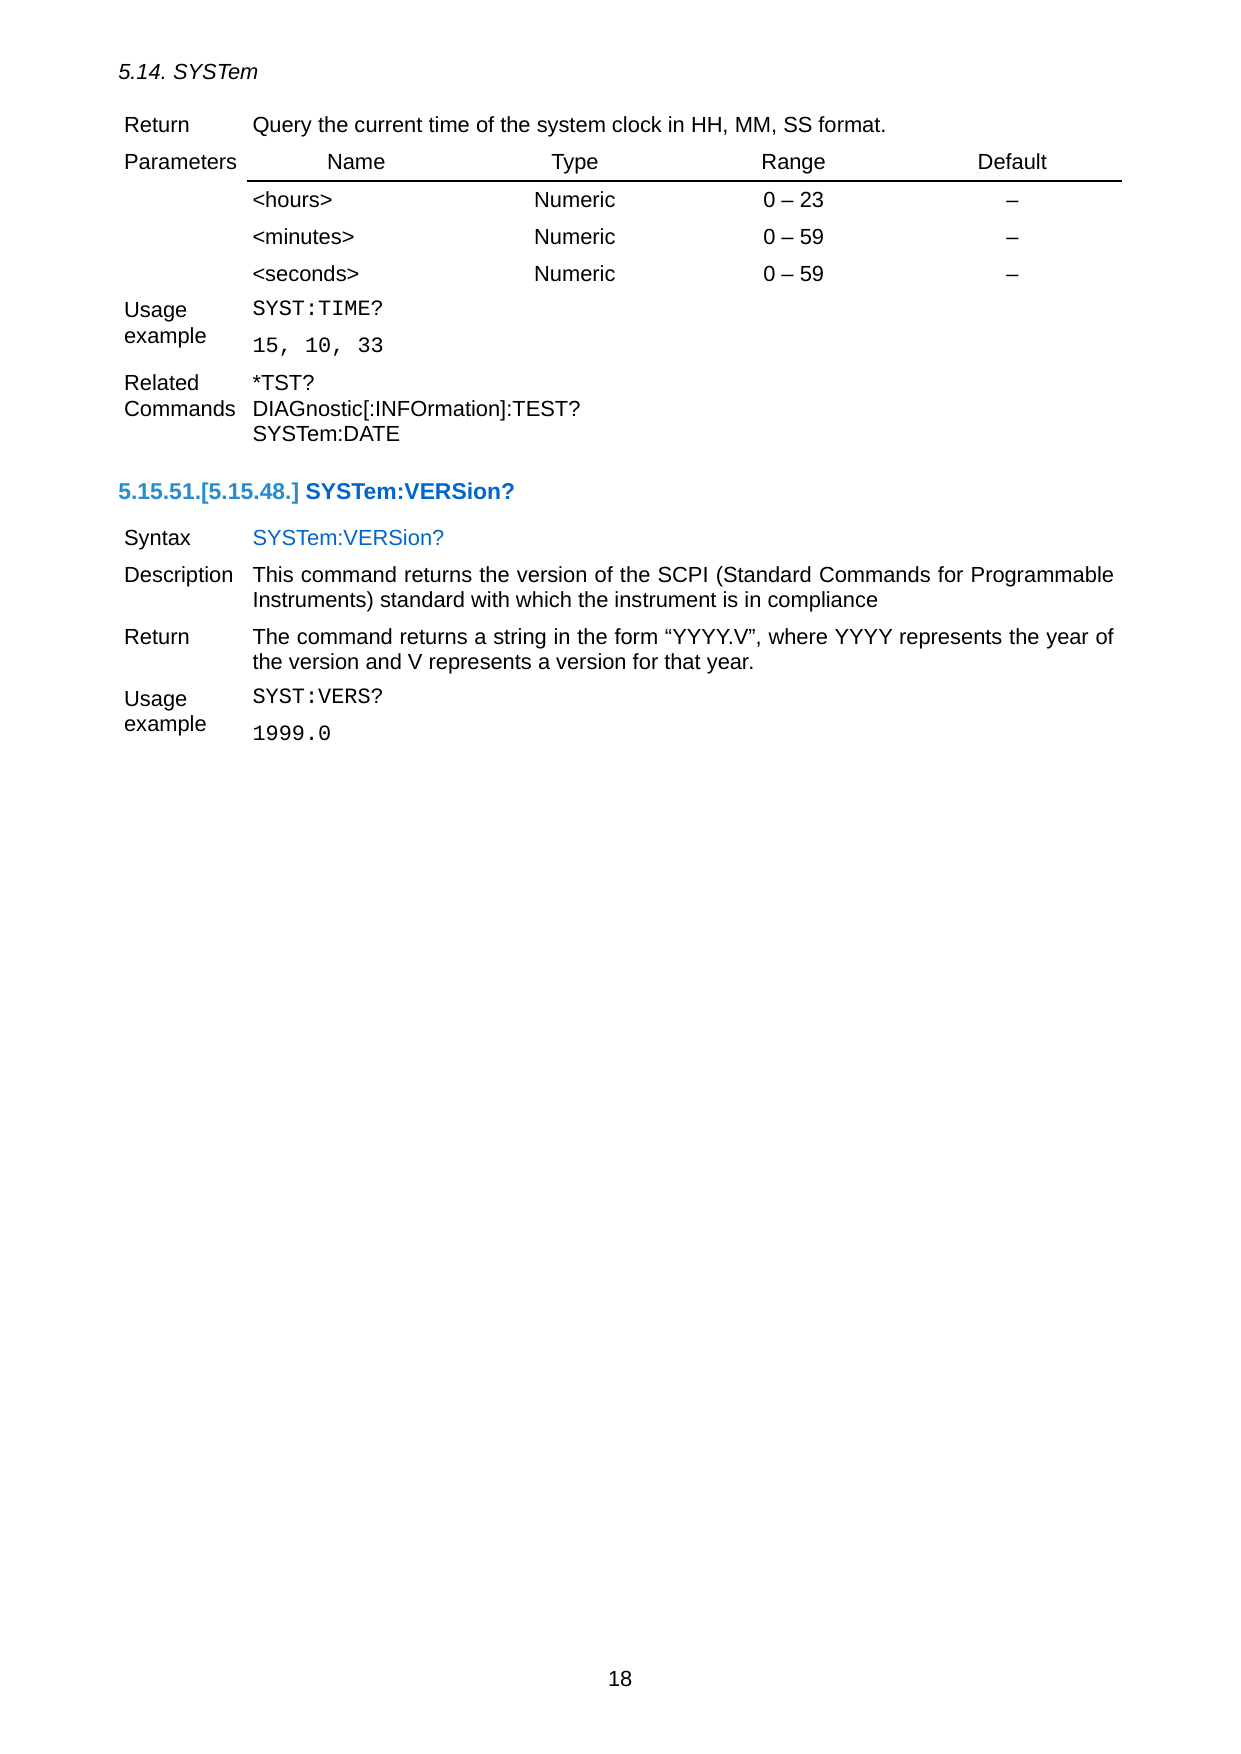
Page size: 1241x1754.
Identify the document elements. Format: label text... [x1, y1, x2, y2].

table_header Syntax [118, 519, 247, 556]
table_cell This command returns the version of the SCPI (Standard Commands for Programmable Instruments) standard with which the instrument is in compliance [247, 556, 1122, 618]
subtitle SYSTem:VERSion? [118, 478, 1122, 504]
table_cell Return [118, 618, 247, 680]
table_cell Query the current time of the system clock in HH, MM, SS format. [247, 106, 1122, 143]
table_cell – [903, 255, 1122, 292]
table_cell Range [684, 143, 903, 179]
table_cell – [903, 182, 1122, 218]
table_cell 0 – 23 [684, 182, 903, 218]
table_cell 0 – 59 [684, 255, 903, 292]
table_cell *TST? DIAGnostic[:INFOrmation]:TEST? SYSTem:DATE [247, 365, 1122, 452]
table_cell The command returns a string in the form “YYYY.V”, where YYYY represents the year of the version and V represents a version for that year. [247, 618, 1122, 680]
table_cell Name [247, 143, 465, 179]
table_cell <hours> [247, 182, 465, 218]
table_cell Return [118, 106, 247, 143]
table_cell <minutes> [247, 218, 465, 255]
table_cell Numeric [465, 182, 684, 218]
table_cell <seconds> [247, 255, 465, 292]
table_cell Type [465, 143, 684, 179]
table_cell SYST:TIME? 15, 10, 33 [247, 292, 1122, 364]
table_cell Description [118, 556, 247, 618]
table_cell Usage example [118, 680, 247, 752]
table_cell – [903, 218, 1122, 255]
table_cell Default [903, 143, 1122, 179]
table_cell Usage example [118, 292, 247, 364]
table_cell Parameters [118, 143, 247, 292]
table_cell 0 – 59 [684, 218, 903, 255]
table_cell Numeric [465, 218, 684, 255]
table_cell Numeric [465, 255, 684, 292]
table_cell Related Commands [118, 365, 247, 452]
table_header SYSTem:VERSion? [247, 519, 1122, 556]
table_cell SYST:VERS? 1999.0 [247, 680, 1122, 752]
